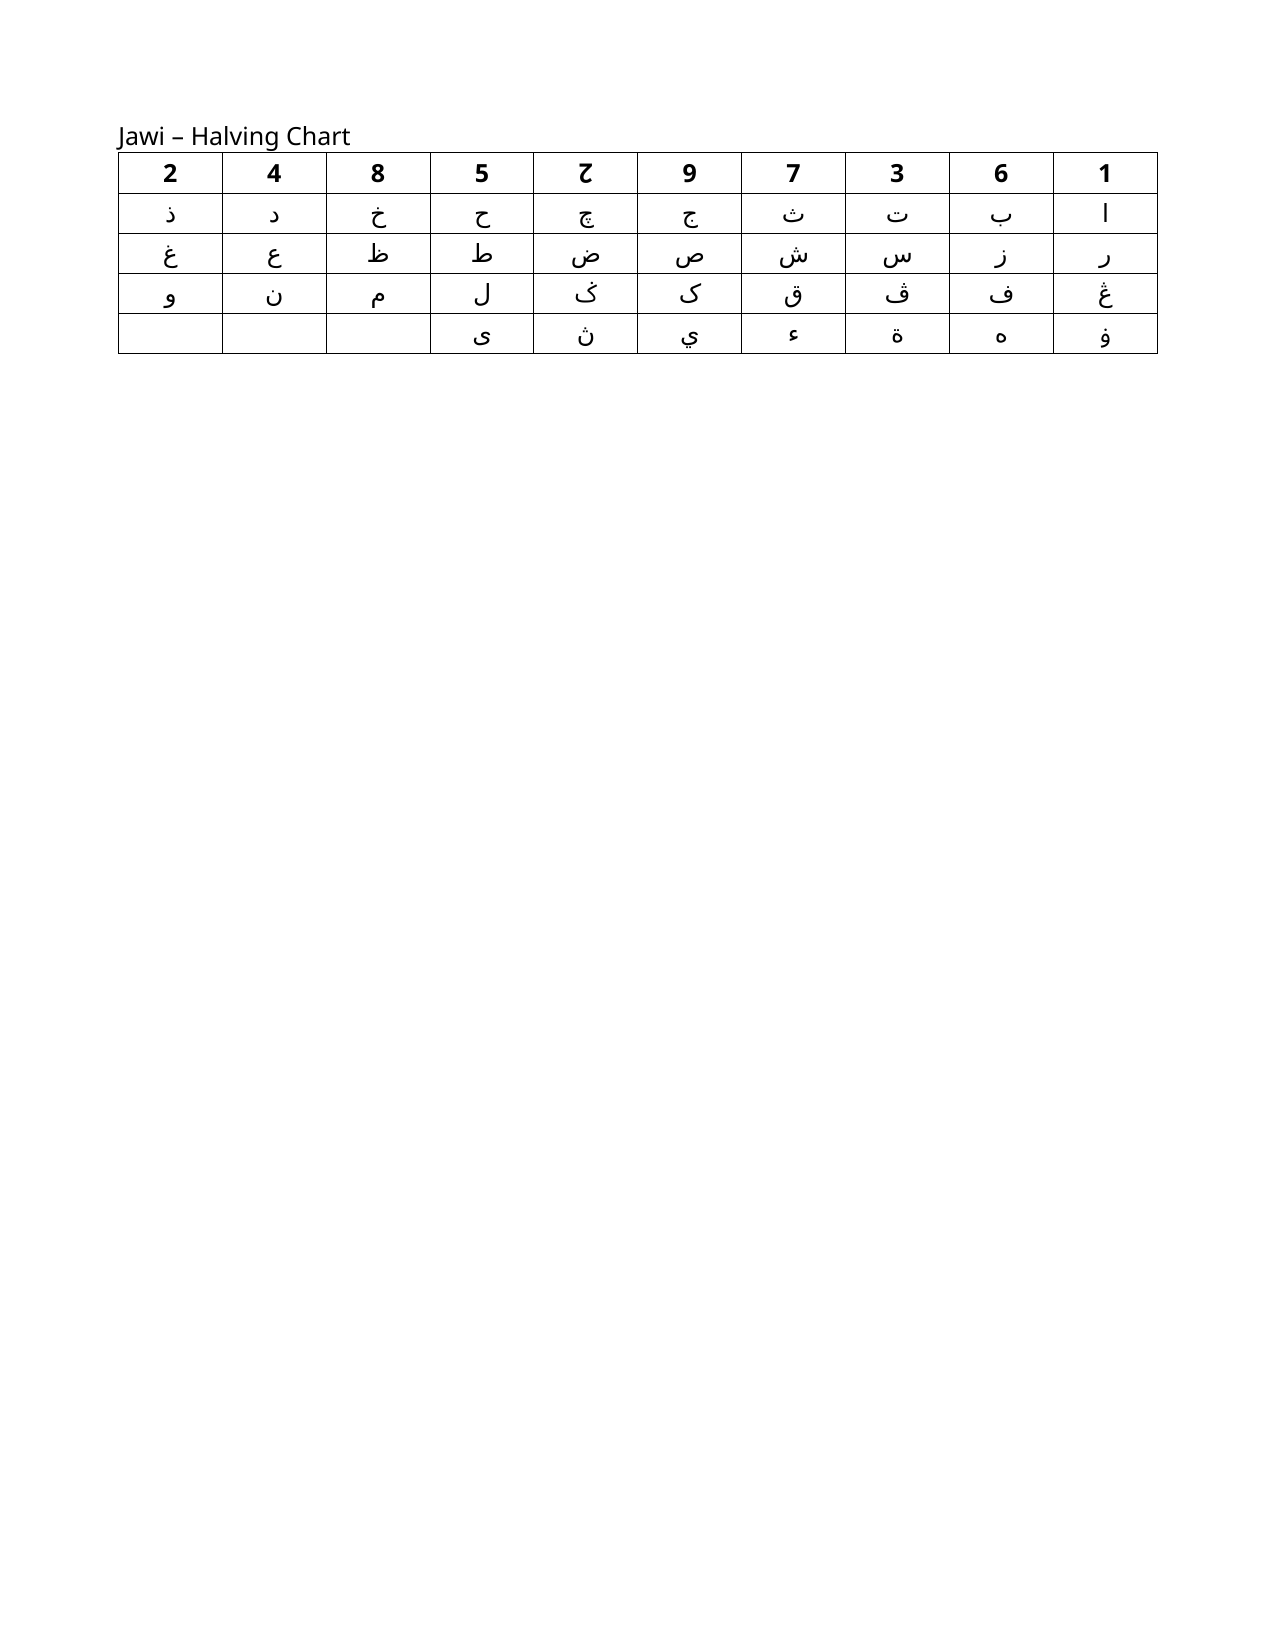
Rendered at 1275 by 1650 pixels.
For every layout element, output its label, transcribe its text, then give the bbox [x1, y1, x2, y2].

table_header ↊ [534, 153, 637, 192]
table_header 2 [119, 153, 222, 192]
text Jawi – Halving Chart [118, 118, 1157, 152]
table_cell ا [1054, 194, 1157, 233]
table_cell ي [638, 314, 741, 353]
table_cell [327, 314, 430, 353]
table_cell ل [431, 274, 533, 313]
table_cell ک [638, 274, 741, 313]
table_cell ت [846, 194, 949, 233]
table_cell ه [950, 314, 1053, 353]
table_cell ع [223, 234, 326, 273]
table_header 5 [431, 153, 533, 192]
table_cell ى [431, 314, 533, 353]
table_cell غ [119, 234, 222, 273]
table_cell ڽ [534, 314, 637, 353]
table_header 6 [950, 153, 1053, 192]
table_cell د [223, 194, 326, 233]
table_cell ر [1054, 234, 1157, 273]
table_cell ث [742, 194, 845, 233]
table_header 8 [327, 153, 430, 192]
table_cell م [327, 274, 430, 313]
table_cell ش [742, 234, 845, 273]
table_cell ب [950, 194, 1053, 233]
table_cell ڤ [846, 274, 949, 313]
table_cell ۏ [1054, 314, 1157, 353]
table_cell [119, 314, 222, 353]
table_header 7 [742, 153, 845, 192]
table_header 9 [638, 153, 741, 192]
table_cell س [846, 234, 949, 273]
table_cell ڠ [1054, 274, 1157, 313]
table_cell ن [223, 274, 326, 313]
table_cell ذ [119, 194, 222, 233]
table_cell [223, 314, 326, 353]
table_cell ط [431, 234, 533, 273]
table_header 3 [846, 153, 949, 192]
table_cell ء [742, 314, 845, 353]
table_cell ف [950, 274, 1053, 313]
table_cell ة [846, 314, 949, 353]
table_header 4 [223, 153, 326, 192]
table_cell ظ [327, 234, 430, 273]
table_cell ق [742, 274, 845, 313]
table_cell ز [950, 234, 1053, 273]
table_cell چ [534, 194, 637, 233]
table_cell ص [638, 234, 741, 273]
table_header 1 [1054, 153, 1157, 192]
table_cell خ [327, 194, 430, 233]
table_cell ح [431, 194, 533, 233]
table_cell ض [534, 234, 637, 273]
table_cell ج‎ [638, 194, 741, 233]
table_cell ݢ [534, 274, 637, 313]
table_cell و [119, 274, 222, 313]
